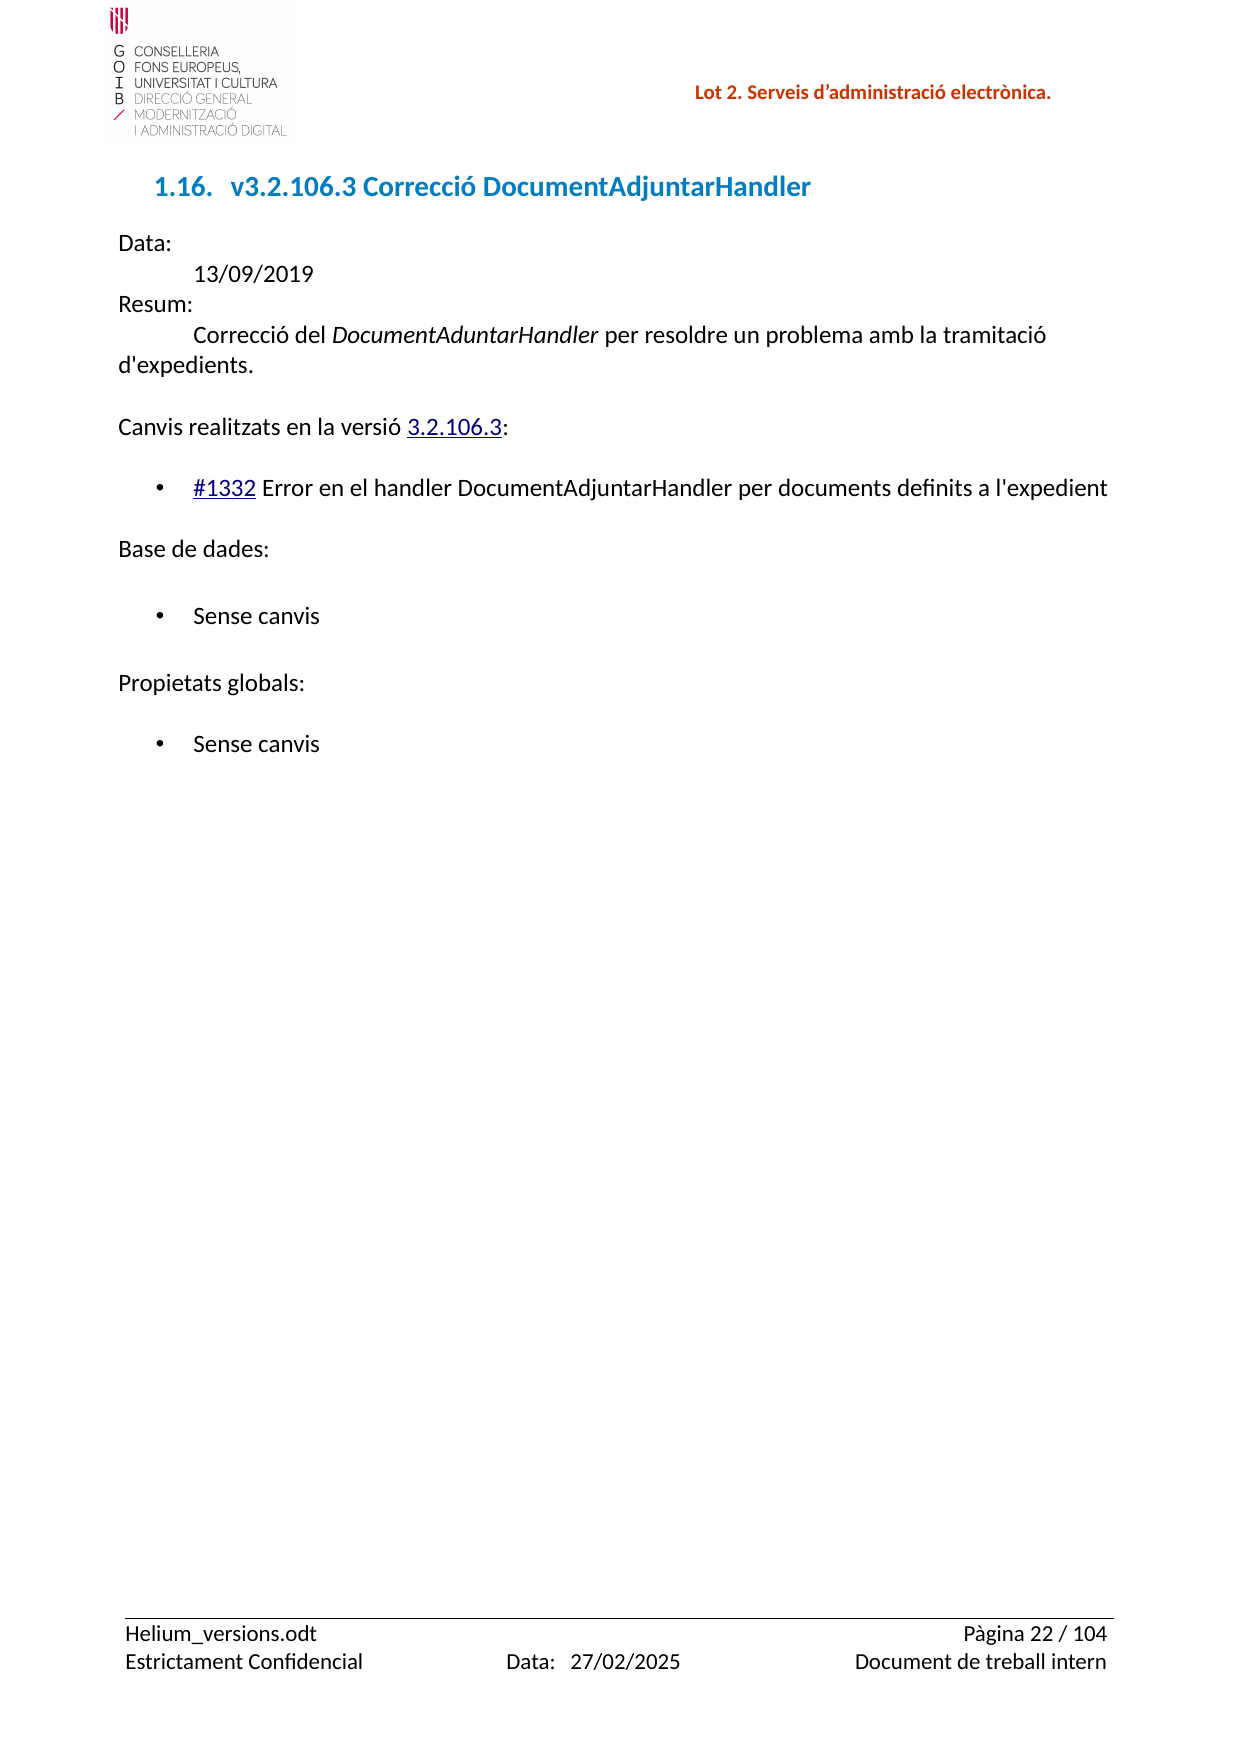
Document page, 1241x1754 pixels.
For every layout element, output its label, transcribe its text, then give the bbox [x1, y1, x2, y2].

text Resum: [118, 289, 1122, 319]
text Base de dades: [118, 533, 1122, 563]
picture [100, 0, 297, 144]
list Sense canvis [156, 728, 1122, 758]
list #1332 Error en el handler DocumentAdjuntarHandler per documents definits a l'expedient [156, 472, 1122, 502]
list Sense canvis [156, 600, 1122, 630]
text 13/09/2019 [118, 258, 1122, 289]
text Canvis realitzats en la versió 3.2.106.3: [118, 411, 1122, 441]
text Correcció del DocumentAduntarHandler per resoldre un problema amb la tramitació d'expedients. [118, 319, 1122, 380]
text Propietats globals: [118, 667, 1122, 697]
text Data: [118, 228, 1122, 258]
subtitle v3.2.106.3 Correcció DocumentAdjuntarHandler [153, 168, 1122, 204]
